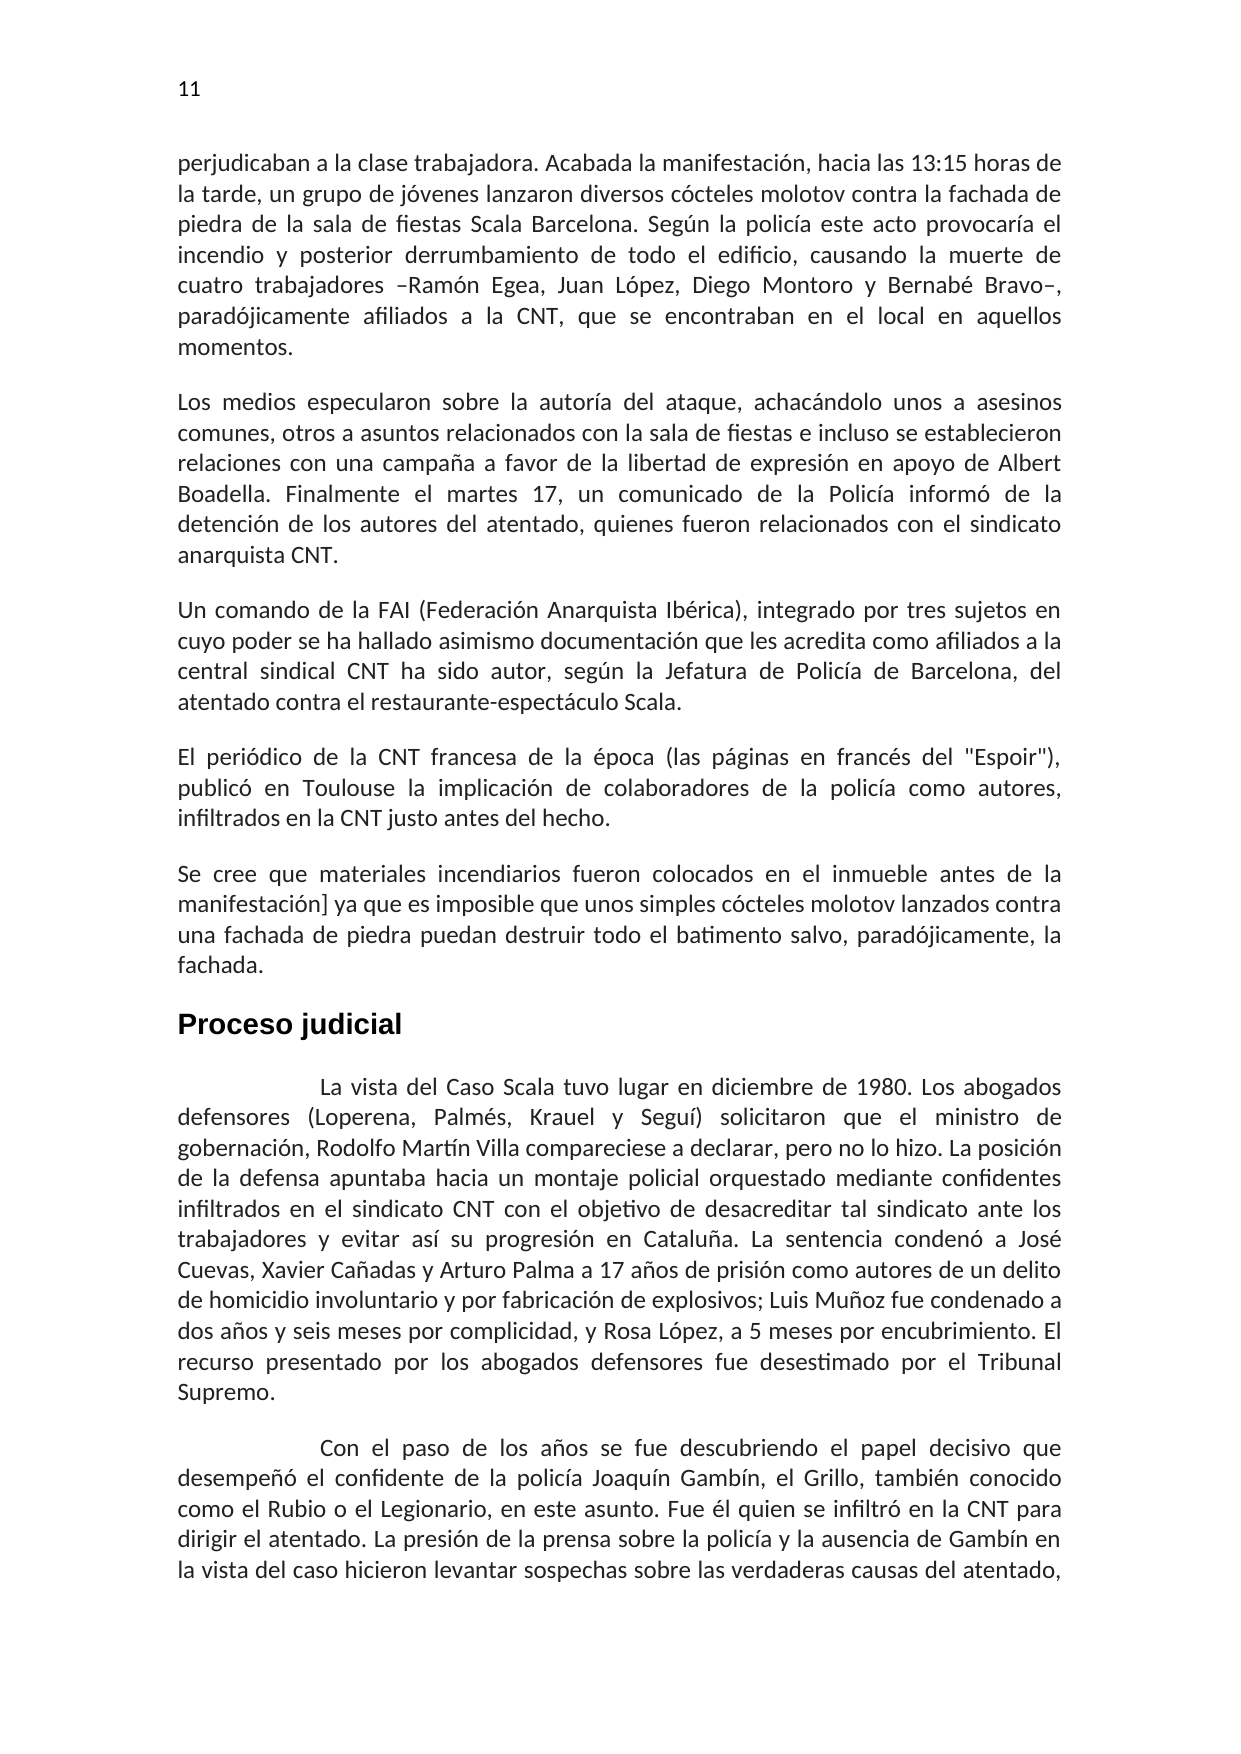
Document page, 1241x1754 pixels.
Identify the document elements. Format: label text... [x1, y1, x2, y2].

text Con el paso de los años se fue descubriendo el papel decisivo que desempeñó el confidente de la policía Joaquín Gambín, el Grillo, también conocido como el Rubio o el Legionario, en este asunto. Fue él quien se infiltró en la CNT para dirigir el atentado. La presión de la prensa sobre la policía y la ausencia de Gambín en la vista del caso hicieron levantar sospechas sobre las verdaderas causas del atentado, [177, 1432, 1063, 1584]
subtitle Proceso judicial [177, 1007, 1063, 1041]
text Un comando de la FAI (Federación Anarquista Ibérica), integrado por tres sujetos en cuyo poder se ha hallado asimismo documentación que les acredita como afiliados a la central sindical CNT ha sido autor, según la Jefatura de Policía de Barcelona, del atentado contra el restaurante-espectáculo Scala. [177, 594, 1063, 716]
text El periódico de la CNT francesa de la época (las páginas en francés del "Espoir"), publicó en Toulouse la implicación de colaboradores de la policía como autores, infiltrados en la CNT justo antes del hecho. ​ [177, 741, 1063, 833]
text Los medios especularon sobre la autoría del ataque, achacándolo unos a asesinos comunes, otros a asuntos relacionados con la sala de fiestas e incluso se establecieron relaciones con una campaña a favor de la libertad de expresión en apoyo de Albert Boadella. Finalmente el martes 17, un comunicado de la Policía informó de la detención de los autores del atentado, quienes fueron relacionados con el sindicato anarquista CNT. [177, 386, 1063, 569]
text Se cree que materiales incendiarios fueron colocados en el inmueble antes de la manifestación] ya que es imposible que unos simples cócteles molotov lanzados contra una fachada de piedra puedan destruir todo el batimento salvo, paradójicamente, la fachada. [177, 858, 1063, 980]
text perjudicaban a la clase trabajadora. Acabada la manifestación, hacia las 13:15 horas de la tarde, un grupo de jóvenes lanzaron diversos cócteles molotov contra la fachada de piedra de la sala de fiestas Scala Barcelona. Según la policía este acto provocaría el incendio y posterior derrumbamiento de todo el edificio, causando la muerte de cuatro trabajadores –Ramón Egea, Juan López, Diego Montoro y Bernabé Bravo–, paradójicamente afiliados a la CNT, que se encontraban en el local en aquellos momentos. [177, 148, 1063, 361]
text La vista del Caso Scala tuvo lugar en diciembre de 1980. Los abogados defensores (Loperena, Palmés, Krauel y Seguí) solicitaron que el ministro de gobernación, Rodolfo Martín Villa compareciese a declarar, pero no lo hizo. La posición de la defensa apuntaba hacia un montaje policial orquestado mediante confidentes infiltrados en el sindicato CNT con el objetivo de desacreditar tal sindicato ante los trabajadores y evitar así su progresión en Cataluña. La sentencia condenó a José Cuevas, Xavier Cañadas y Arturo Palma a 17 años de prisión como autores de un delito de homicidio involuntario y por fabricación de explosivos; Luis Muñoz fue condenado a dos años y seis meses por complicidad, y Rosa López, a 5 meses por encubrimiento. El recurso presentado por los abogados defensores fue desestimado por el Tribunal Supremo. [177, 1071, 1063, 1407]
